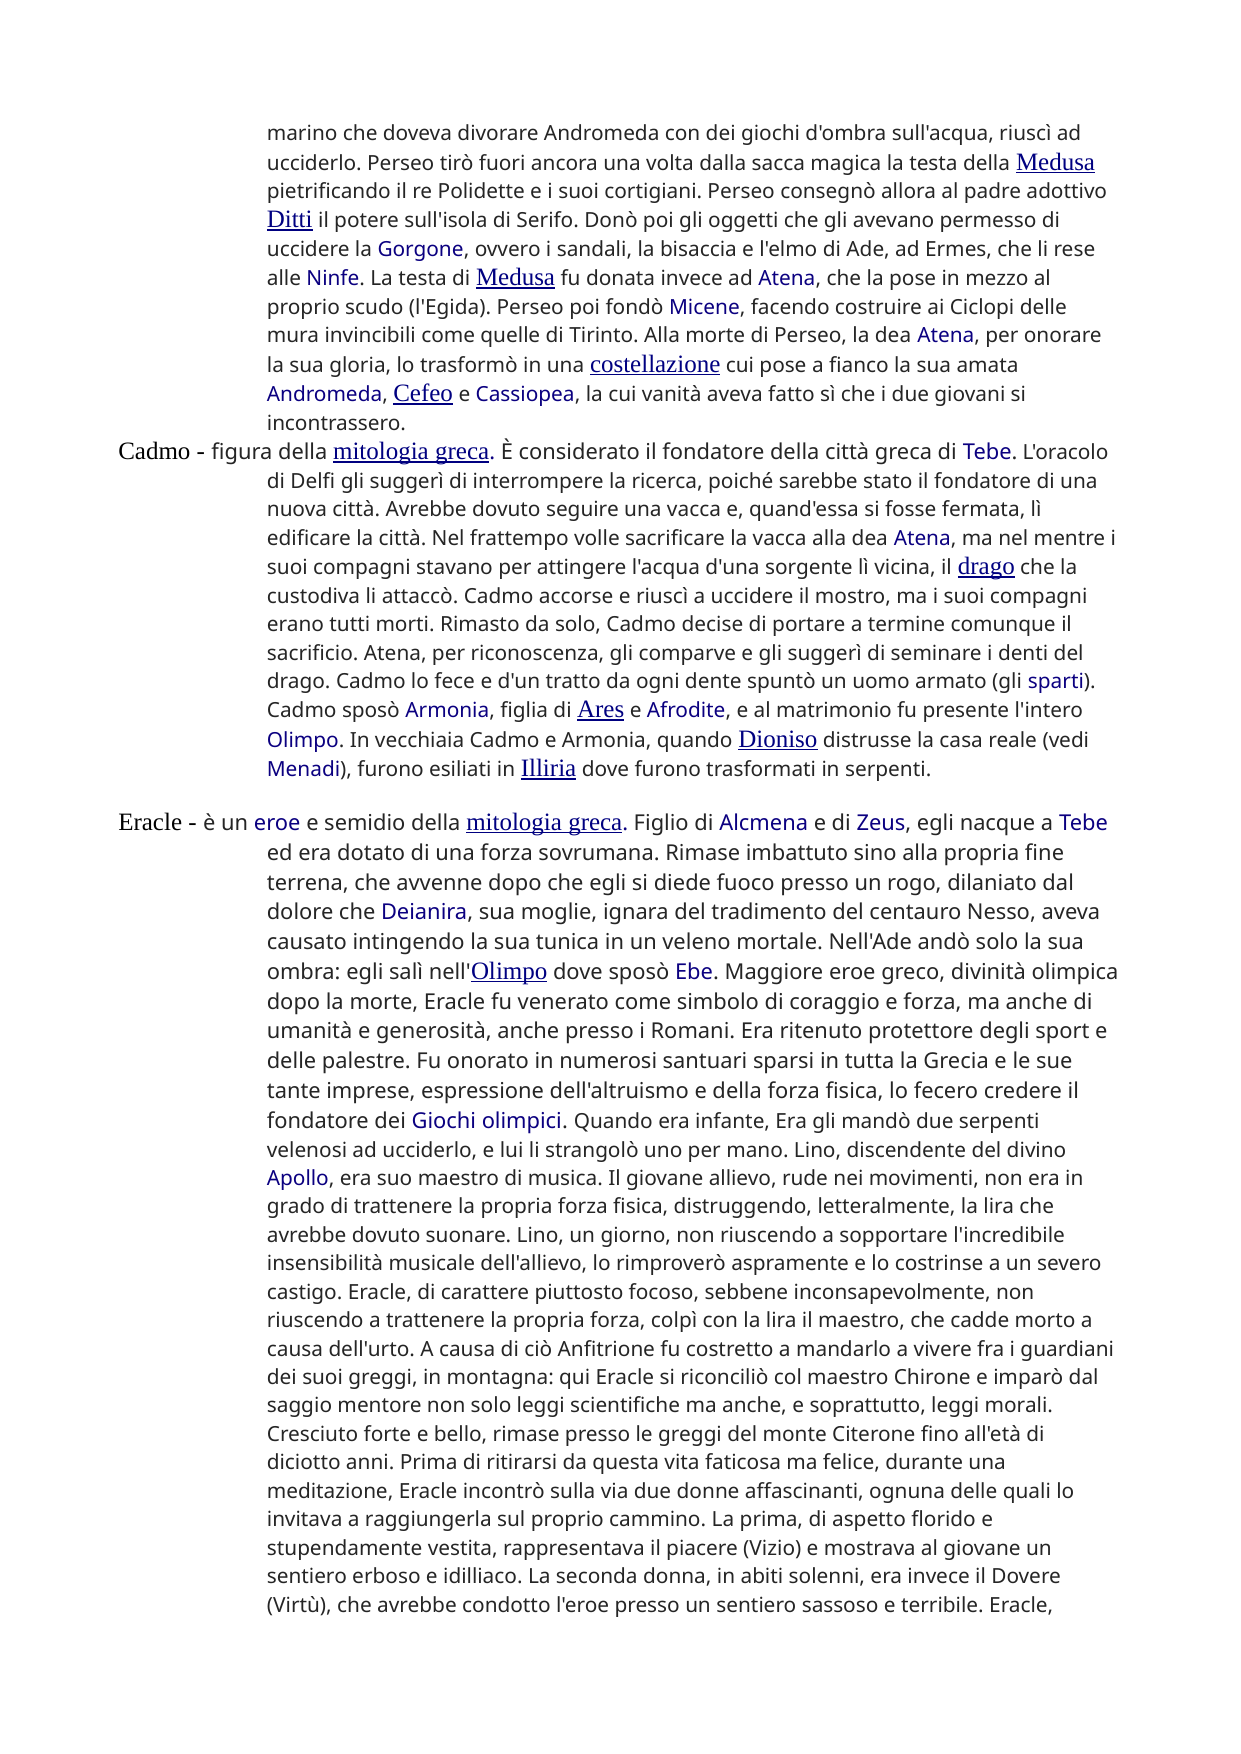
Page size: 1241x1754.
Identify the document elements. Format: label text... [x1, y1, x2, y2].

text marino che doveva divorare Andromeda con dei giochi d'ombra sull'acqua, riuscì ad ucciderlo. Perseo tirò fuori ancora una volta dalla sacca magica la testa della Medusa pietrificando il re Polidette e i suoi cortigiani. Perseo consegnò allora al padre adottivo Ditti il potere sull'isola di Serifo. Donò poi gli oggetti che gli avevano permesso di uccidere la Gorgone, ovvero i sandali, la bisaccia e l'elmo di Ade, ad Ermes, che li rese alle Ninfe. La testa di Medusa fu donata invece ad Atena, che la pose in mezzo al proprio scudo (l'Egida). Perseo poi fondò Micene, facendo costruire ai Ciclopi delle mura invincibili come quelle di Tirinto. Alla morte di Perseo, la dea Atena, per onorare la sua gloria, lo trasformò in una costellazione cui pose a fianco la sua amata Andromeda, Cefeo e Cassiopea, la cui vanità aveva fatto sì che i due giovani si incontrassero. [118, 118, 1122, 436]
text Cadmo - figura della mitologia greca. È considerato il fondatore della città greca di Tebe. L'oracolo di Delfi gli suggerì di interrompere la ricerca, poiché sarebbe stato il fondatore di una nuova città. Avrebbe dovuto seguire una vacca e, quand'essa si fosse fermata, lì edificare la città. Nel frattempo volle sacrificare la vacca alla dea Atena, ma nel mentre i suoi compagni stavano per attingere l'acqua d'una sorgente lì vicina, il drago che la custodiva li attaccò. Cadmo accorse e riuscì a uccidere il mostro, ma i suoi compagni erano tutti morti. Rimasto da solo, Cadmo decise di portare a termine comunque il sacrificio. Atena, per riconoscenza, gli comparve e gli suggerì di seminare i denti del drago. Cadmo lo fece e d'un tratto da ogni dente spuntò un uomo armato (gli sparti). Cadmo sposò Armonia, figlia di Ares e Afrodite, e al matrimonio fu presente l'intero Olimpo. In vecchiaia Cadmo e Armonia, quando Dioniso distrusse la casa reale (vedi Menadi), furono esiliati in Illiria dove furono trasformati in serpenti. [118, 436, 1122, 783]
text Eracle - è un eroe e semidio della mitologia greca. Figlio di Alcmena e di Zeus, egli nacque a Tebe ed era dotato di una forza sovrumana. Rimase imbattuto sino alla propria fine terrena, che avvenne dopo che egli si diede fuoco presso un rogo, dilaniato dal dolore che Deianira, sua moglie, ignara del tradimento del centauro Nesso, aveva causato intingendo la sua tunica in un veleno mortale. Nell'Ade andò solo la sua ombra: egli salì nell'Olimpo dove sposò Ebe. Maggiore eroe greco, divinità olimpica dopo la morte, Eracle fu venerato come simbolo di coraggio e forza, ma anche di umanità e generosità, anche presso i Romani. Era ritenuto protettore degli sport e delle palestre. Fu onorato in numerosi santuari sparsi in tutta la Grecia e le sue tante imprese, espressione dell'altruismo e della forza fisica, lo fecero credere il fondatore dei Giochi olimpici. Quando era infante, Era gli mandò due serpenti velenosi ad ucciderlo, e lui li strangolò uno per mano. Lino, discendente del divino Apollo, era suo maestro di musica. Il giovane allievo, rude nei movimenti, non era in grado di trattenere la propria forza fisica, distruggendo, letteralmente, la lira che avrebbe dovuto suonare. Lino, un giorno, non riuscendo a sopportare l'incredibile insensibilità musicale dell'allievo, lo rimproverò aspramente e lo costrinse a un severo castigo. Eracle, di carattere piuttosto focoso, sebbene inconsapevolmente, non riuscendo a trattenere la propria forza, colpì con la lira il maestro, che cadde morto a causa dell'urto. A causa di ciò Anfitrione fu costretto a mandarlo a vivere fra i guardiani dei suoi greggi, in montagna: qui Eracle si riconciliò col maestro Chirone e imparò dal saggio mentore non solo leggi scientifiche ma anche, e soprattutto, leggi morali. Cresciuto forte e bello, rimase presso le greggi del monte Citerone fino all'età di diciotto anni. Prima di ritirarsi da questa vita faticosa ma felice, durante una meditazione, Eracle incontrò sulla via due donne affascinanti, ognuna delle quali lo invitava a raggiungerla sul proprio cammino. La prima, di aspetto florido e stupendamente vestita, rappresentava il piacere (Vizio) e mostrava al giovane un sentiero erboso e idilliaco. La seconda donna, in abiti solenni, era invece il Dovere (Virtù), che avrebbe condotto l'eroe presso un sentiero sassoso e terribile. Eracle, [118, 807, 1122, 1618]
